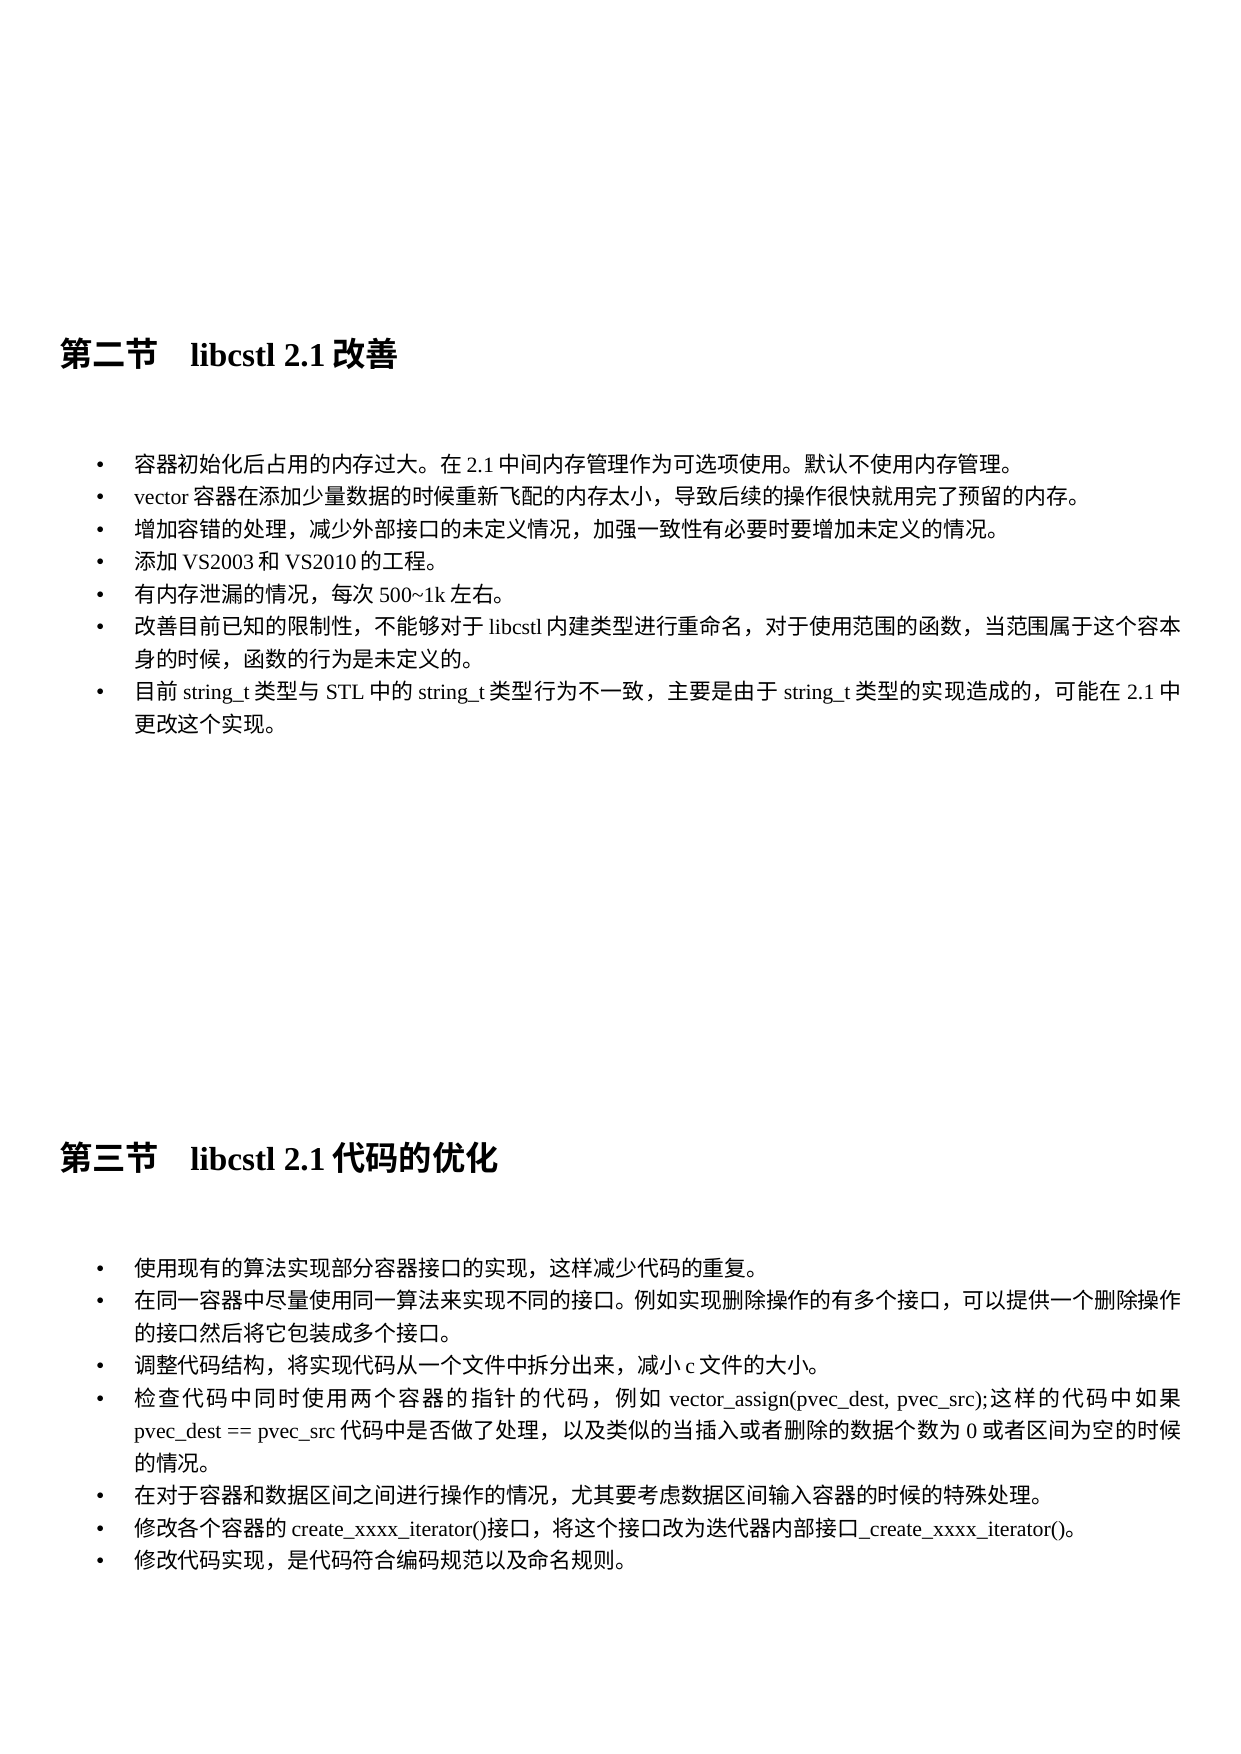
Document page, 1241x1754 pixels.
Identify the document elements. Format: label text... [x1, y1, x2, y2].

list 调整代码结构，将实现代码从一个文件中拆分出来，减小c文件的大小。 [96, 1348, 1181, 1380]
list vector容器在添加少量数据的时候重新飞配的内存太小，导致后续的操作很快就用完了预留的内存。 [96, 479, 1181, 511]
subtitle libcstl 2.1代码的优化 [59, 1123, 1181, 1188]
list 容器初始化后占用的内存过大。在2.1中间内存管理作为可选项使用。默认不使用内存管理。 [96, 446, 1181, 479]
list 增加容错的处理，减少外部接口的未定义情况，加强一致性有必要时要增加未定义的情况。 [96, 511, 1181, 544]
list 改善目前已知的限制性，不能够对于libcstl内建类型进行重命名，对于使用范围的函数，当范围属于这个容本身的时候，函数的行为是未定义的。 [96, 609, 1181, 674]
list 在对于容器和数据区间之间进行操作的情况，尤其要考虑数据区间输入容器的时候的特殊处理。 [96, 1478, 1181, 1510]
list 目前string_t类型与STL中的string_t类型行为不一致，主要是由于string_t类型的实现造成的，可能在2.1中更改这个实现。 [96, 674, 1181, 739]
list 使用现有的算法实现部分容器接口的实现，这样减少代码的重复。 [96, 1250, 1181, 1283]
list 检查代码中同时使用两个容器的指针的代码，例如vector_assign(pvec_dest, pvec_src);这样的代码中如果pvec_dest == pvec_src代码中是否做了处理，以及类似的当插入或者删除的数据个数为0或者区间为空的时候的情况。 [96, 1380, 1181, 1478]
list 有内存泄漏的情况，每次500~1k左右。 [96, 576, 1181, 609]
list 在同一容器中尽量使用同一算法来实现不同的接口。例如实现删除操作的有多个接口，可以提供一个删除操作的接口然后将它包装成多个接口。 [96, 1283, 1181, 1348]
list 添加VS2003和VS2010的工程。 [96, 544, 1181, 576]
subtitle libcstl 2.1改善 [59, 319, 1181, 384]
list 修改代码实现，是代码符合编码规范以及命名规则。 [96, 1543, 1181, 1575]
list 修改各个容器的create_xxxx_iterator()接口，将这个接口改为迭代器内部接口_create_xxxx_iterator()。 [96, 1510, 1181, 1543]
